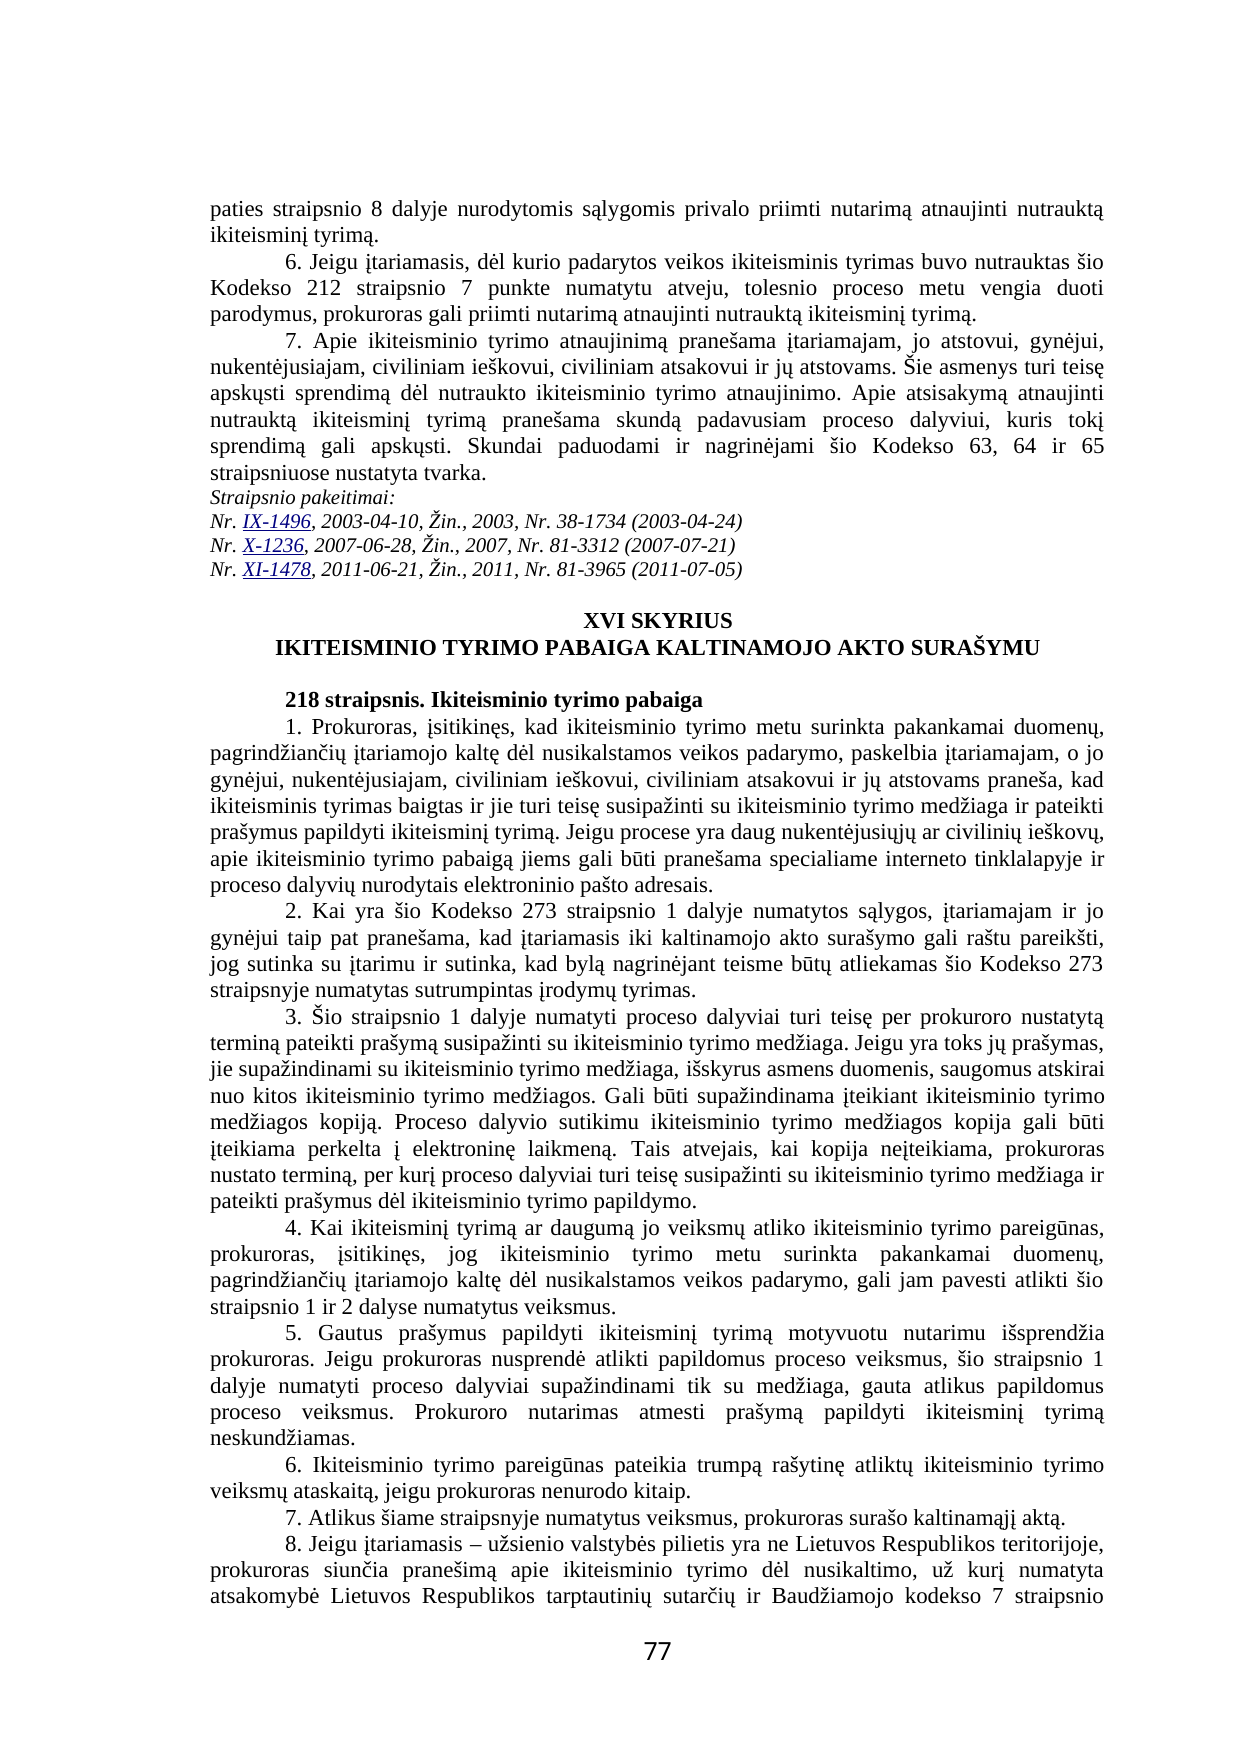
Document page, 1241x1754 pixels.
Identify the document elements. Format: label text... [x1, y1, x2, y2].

text 8. Jeigu įtariamasis – užsienio valstybės pilietis yra ne Lietuvos Respublikos teritorijoje, prokuroras siunčia pranešimą apie ikiteisminio tyrimo dėl nusikaltimo, už kurį numatyta atsakomybė Lietuvos Respublikos tarptautinių sutarčių ir Baudžiamojo kodekso 7 straipsnio [210, 1530, 1106, 1609]
text 3. Šio straipsnio 1 dalyje numatyti proceso dalyviai turi teisę per prokuroro nustatytą terminą pateikti prašymą susipažinti su ikiteisminio tyrimo medžiaga. Jeigu yra toks jų prašymas, jie supažindinami su ikiteisminio tyrimo medžiaga, išskyrus asmens duomenis, saugomus atskirai nuo kitos ikiteisminio tyrimo medžiagos. Gali būti supažindinama įteikiant ikiteisminio tyrimo medžiagos kopiją. Proceso dalyvio sutikimu ikiteisminio tyrimo medžiagos kopija gali būti įteikiama perkelta į elektroninę laikmeną. Tais atvejais, kai kopija neįteikiama, prokuroras nustato terminą, per kurį proceso dalyviai turi teisę susipažinti su ikiteisminio tyrimo medžiaga ir pateikti prašymus dėl ikiteisminio tyrimo papildymo. [210, 1003, 1106, 1214]
text Nr. XI-1478, 2011-06-21, Žin., 2011, Nr. 81-3965 (2011-07-05) [210, 557, 1106, 581]
text 1. Prokuroras, įsitikinęs, kad ikiteisminio tyrimo metu surinkta pakankamai duomenų, pagrindžiančių įtariamojo kaltę dėl nusikalstamos veikos padarymo, paskelbia įtariamajam, o jo gynėjui, nukentėjusiajam, civiliniam ieškovui, civiliniam atsakovui ir jų atstovams praneša, kad ikiteisminis tyrimas baigtas ir jie turi teisę susipažinti su ikiteisminio tyrimo medžiaga ir pateikti prašymus papildyti ikiteisminį tyrimą. Jeigu procese yra daug nukentėjusiųjų ar civilinių ieškovų, apie ikiteisminio tyrimo pabaigą jiems gali būti pranešama specialiame interneto tinklalapyje ir proceso dalyvių nurodytais elektroninio pašto adresais. [210, 713, 1106, 897]
text 7. Apie ikiteisminio tyrimo atnaujinimą pranešama įtariamajam, jo atstovui, gynėjui, nukentėjusiajam, civiliniam ieškovui, civiliniam atsakovui ir jų atstovams. Šie asmenys turi teisę apskųsti sprendimą dėl nutraukto ikiteisminio tyrimo atnaujinimo. Apie atsisakymą atnaujinti nutrauktą ikiteisminį tyrimą pranešama skundą padavusiam proceso dalyviui, kuris tokį sprendimą gali apskųsti. Skundai paduodami ir nagrinėjami šio Kodekso 63, 64 ir 65 straipsniuose nustatyta tvarka. [210, 327, 1106, 485]
text Nr. X-1236, 2007-06-28, Žin., 2007, Nr. 81-3312 (2007-07-21) [210, 533, 1106, 557]
subtitle XVI skyrius [210, 607, 1106, 634]
text 7. Atlikus šiame straipsnyje numatytus veiksmus, prokuroras surašo kaltinamąjį aktą. [210, 1503, 1106, 1530]
text 6. Jeigu įtariamasis, dėl kurio padarytos veikos ikiteisminis tyrimas buvo nutrauktas šio Kodekso 212 straipsnio 7 punkte numatytu atveju, tolesnio proceso metu vengia duoti parodymus, prokuroras gali priimti nutarimą atnaujinti nutrauktą ikiteisminį tyrimą. [210, 248, 1106, 327]
text paties straipsnio 8 dalyje nurodytomis sąlygomis privalo priimti nutarimą atnaujinti nutrauktą ikiteisminį tyrimą. [210, 195, 1106, 248]
text 5. Gautus prašymus papildyti ikiteisminį tyrimą motyvuotu nutarimu išsprendžia prokuroras. Jeigu prokuroras nusprendė atlikti papildomus proceso veiksmus, šio straipsnio 1 dalyje numatyti proceso dalyviai supažindinami tik su medžiaga, gauta atlikus papildomus proceso veiksmus. Prokuroro nutarimas atmesti prašymą papildyti ikiteisminį tyrimą neskundžiamas. [210, 1319, 1106, 1451]
text 4. Kai ikiteisminį tyrimą ar daugumą jo veiksmų atliko ikiteisminio tyrimo pareigūnas, prokuroras, įsitikinęs, jog ikiteisminio tyrimo metu surinkta pakankamai duomenų, pagrindžiančių įtariamojo kaltę dėl nusikalstamos veikos padarymo, gali jam pavesti atlikti šio straipsnio 1 ir 2 dalyse numatytus veiksmus. [210, 1214, 1106, 1319]
text 6. Ikiteisminio tyrimo pareigūnas pateikia trumpą rašytinę atliktų ikiteisminio tyrimo veiksmų ataskaitą, jeigu prokuroras nenurodo kitaip. [210, 1451, 1106, 1503]
text Ikiteisminio tyrimo pabaiga kaltinamojo akto surašymu [210, 634, 1106, 660]
text 218 straipsnis. Ikiteisminio tyrimo pabaiga [210, 687, 1106, 713]
text Nr. IX-1496, 2003-04-10, Žin., 2003, Nr. 38-1734 (2003-04-24) [210, 509, 1106, 533]
text 2. Kai yra šio Kodekso 273 straipsnio 1 dalyje numatytos sąlygos, įtariamajam ir jo gynėjui taip pat pranešama, kad įtariamasis iki kaltinamojo akto surašymo gali raštu pareikšti, jog sutinka su įtarimu ir sutinka, kad bylą nagrinėjant teisme būtų atliekamas šio Kodekso 273 straipsnyje numatytas sutrumpintas įrodymų tyrimas. [210, 897, 1106, 1003]
text Straipsnio pakeitimai: [210, 485, 1106, 509]
